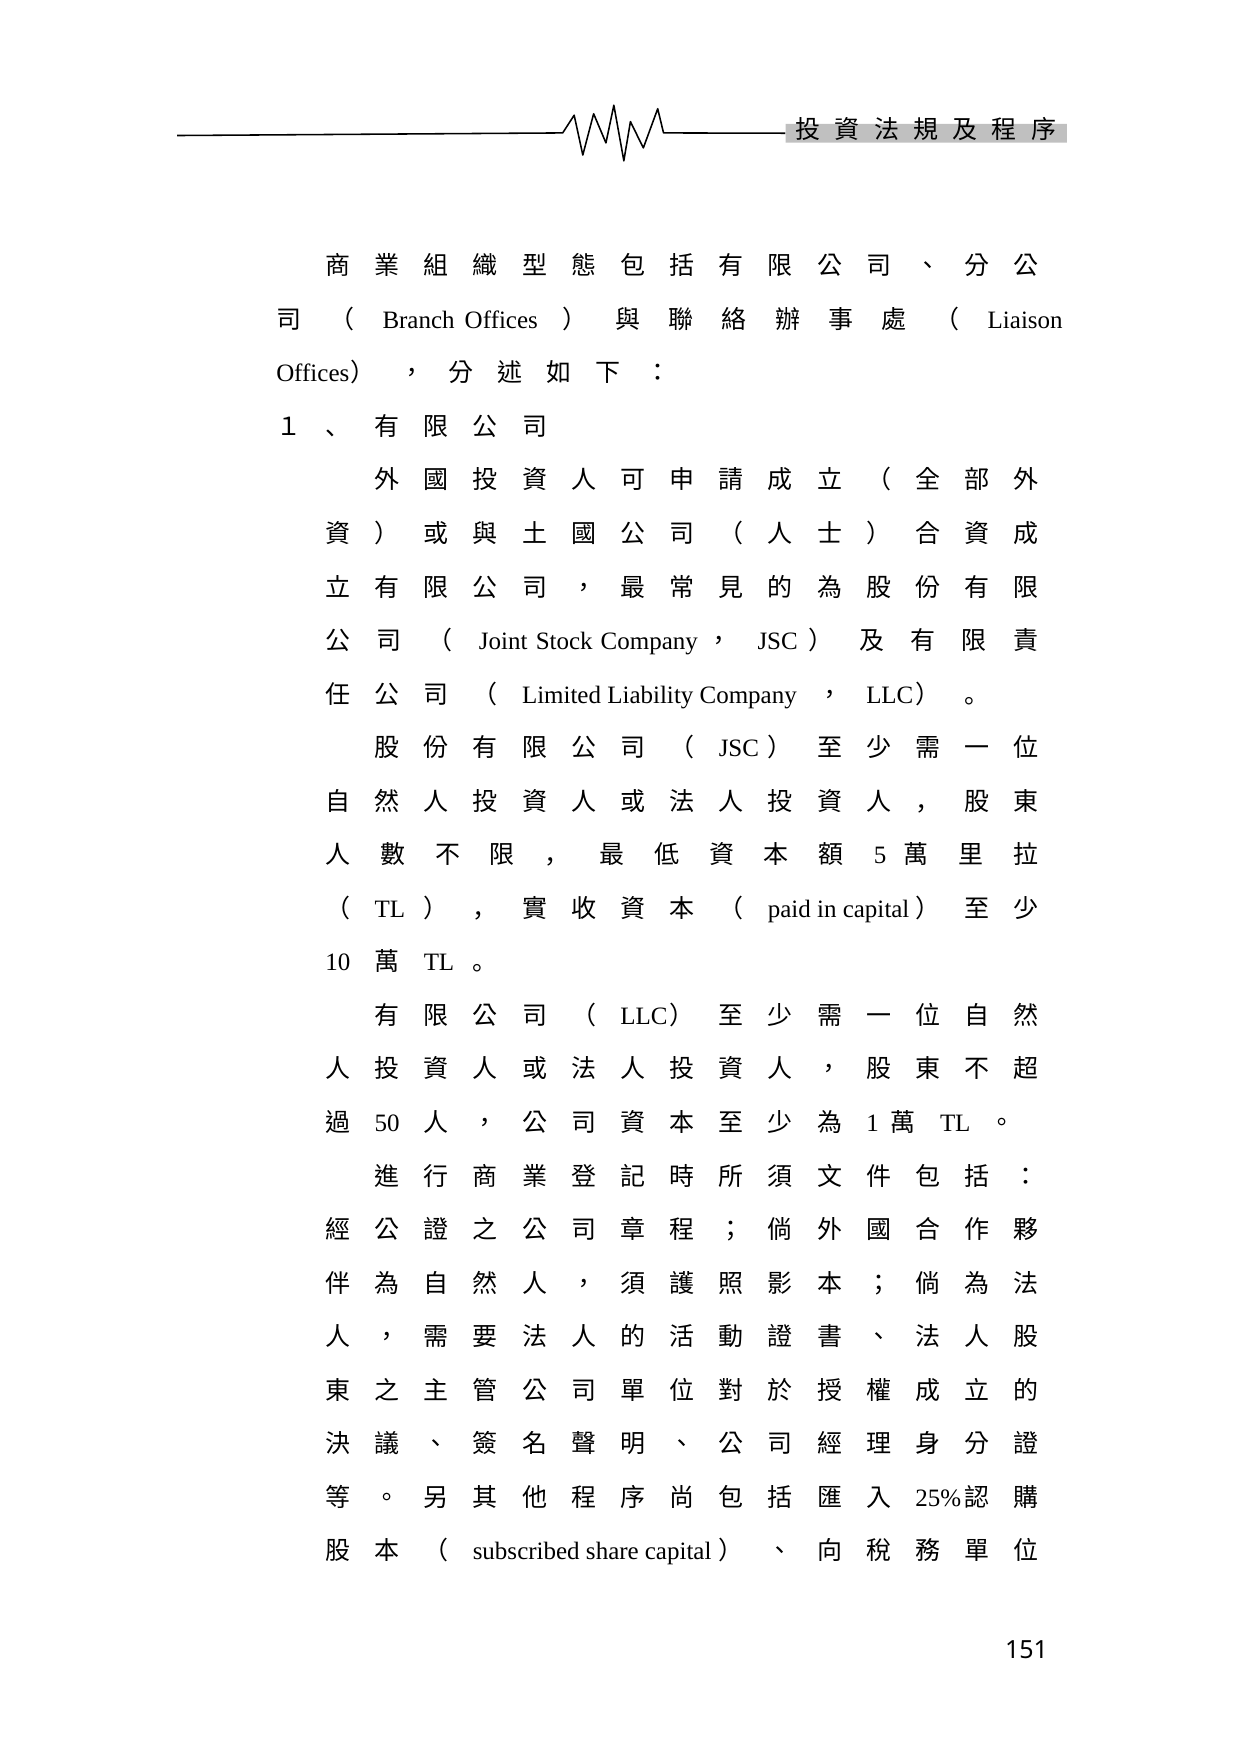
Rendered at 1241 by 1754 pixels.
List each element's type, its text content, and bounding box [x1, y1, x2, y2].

text 有限公司（LLC）至少需一位自然人投資人或法人投資人，股東不超過50人，公司資本至少為1萬TL。 [325, 987, 1063, 1147]
text 進行商業登記時所須文件包括：經公證之公司章程；倘外國合作夥伴為自然人，須護照影本；倘為法人，需要法人的活動證書、法人股東之主管公司單位對於授權成立的決議、簽名聲明、公司經理身分證等。另其他程序尚包括匯入25%認購股本（subscribed share capital）、向稅務單位 [325, 1147, 1063, 1576]
text １、有限公司 [276, 398, 1063, 451]
text 外國投資人可申請成立（全部外資）或與土國公司（人士）合資成立有限公司，最常見的為股份有限公司（Joint Stock Company，JSC）及有限責任公司（Limited Liability Company，LLC）。 [325, 451, 1063, 719]
text 商業組織型態包括有限公司、分公司（Branch Offices）與聯絡辦事處（Liaison Offices），分述如下： [276, 237, 1063, 398]
text 股份有限公司（JSC）至少需一位自然人投資人或法人投資人，股東人數不限，最低資本額5萬里拉（TL），實收資本（paid in capital）至少10萬TL。 [325, 719, 1063, 987]
